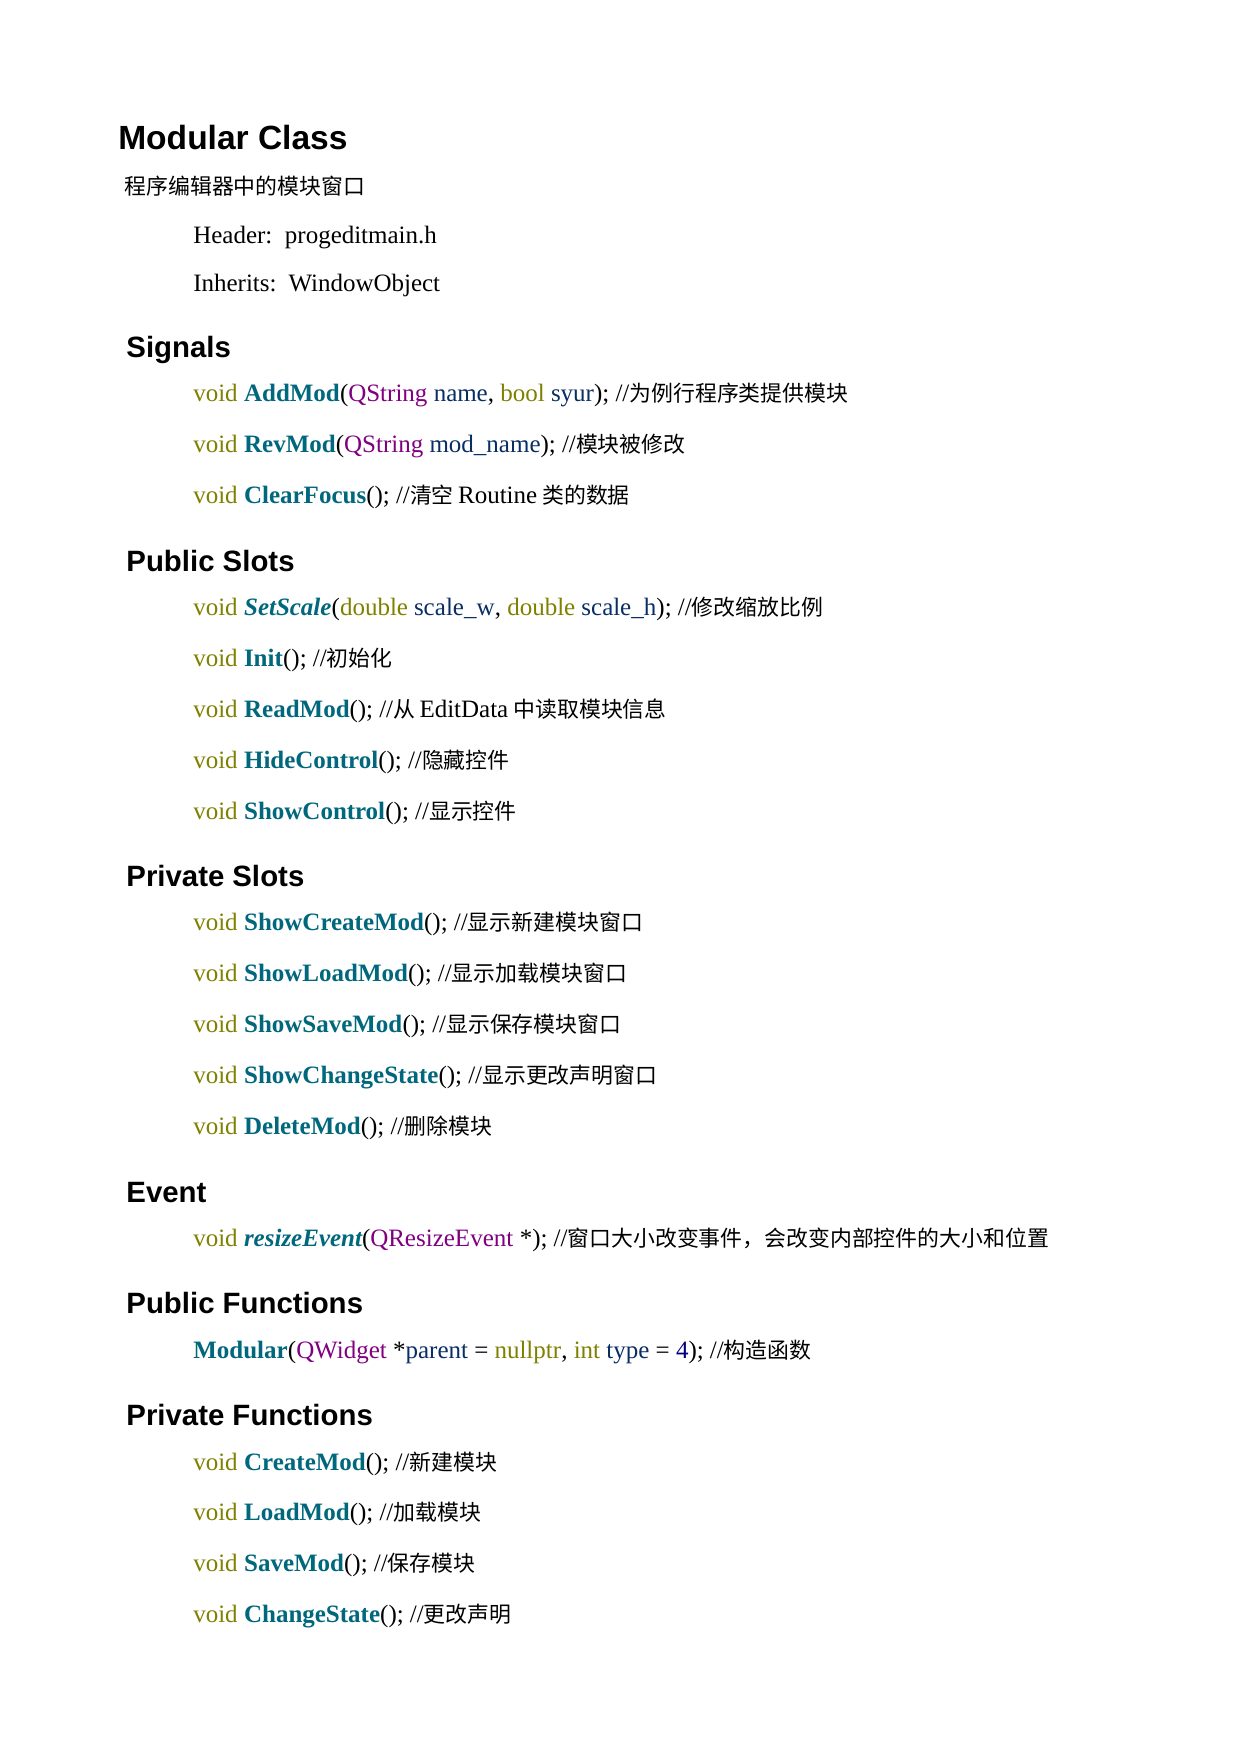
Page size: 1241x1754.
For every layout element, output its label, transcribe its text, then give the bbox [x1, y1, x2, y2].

text void LoadMod(); //加载模块 [118, 1495, 1122, 1527]
text void HideControl(); //隐藏控件 [118, 743, 1122, 774]
subtitle Event [118, 1175, 1122, 1208]
text void CreateMod(); //新建模块 [118, 1444, 1122, 1476]
text void SaveMod(); //保存模块 [118, 1546, 1122, 1578]
text void ShowControl(); //显示控件 [118, 794, 1122, 825]
subtitle Public Functions [118, 1286, 1122, 1320]
text void ReadMod(); //从EditData中读取模块信息 [118, 692, 1122, 723]
text Header: progeditmain.h [118, 220, 1122, 249]
text void ShowChangeState(); //显示更改声明窗口 [118, 1058, 1122, 1090]
subtitle Public Slots [118, 544, 1122, 577]
text void ShowSaveMod(); //显示保存模块窗口 [118, 1007, 1122, 1039]
text void SetScale(double scale_w, double scale_h); //修改缩放比例 [118, 590, 1122, 622]
text Modular(QWidget *parent = nullptr, int type = 4); //构造函数 [118, 1333, 1122, 1364]
subtitle Private Functions [118, 1398, 1122, 1432]
text void ShowCreateMod(); //显示新建模块窗口 [118, 905, 1122, 937]
text void ClearFocus(); //清空Routine类的数据 [118, 478, 1122, 510]
text 程序编辑器中的模块窗口 [118, 169, 1122, 201]
subtitle Private Slots [118, 859, 1122, 893]
text void ChangeState(); //更改声明 [118, 1597, 1122, 1629]
text void Init(); //初始化 [118, 641, 1122, 672]
text void RevMod(QString mod_name); //模块被修改 [118, 427, 1122, 459]
subtitle Signals [118, 330, 1122, 364]
subtitle Modular Class [118, 118, 1122, 157]
text void resizeEvent(QResizeEvent *); //窗口大小改变事件，会改变内部控件的大小和位置 [118, 1221, 1122, 1253]
text void DeleteMod(); //删除模块 [118, 1109, 1122, 1141]
text void AddMod(QString name, bool syur); //为例行程序类提供模块 [118, 376, 1122, 408]
text Inherits: WindowObject [118, 268, 1122, 297]
text void ShowLoadMod(); //显示加载模块窗口 [118, 956, 1122, 988]
